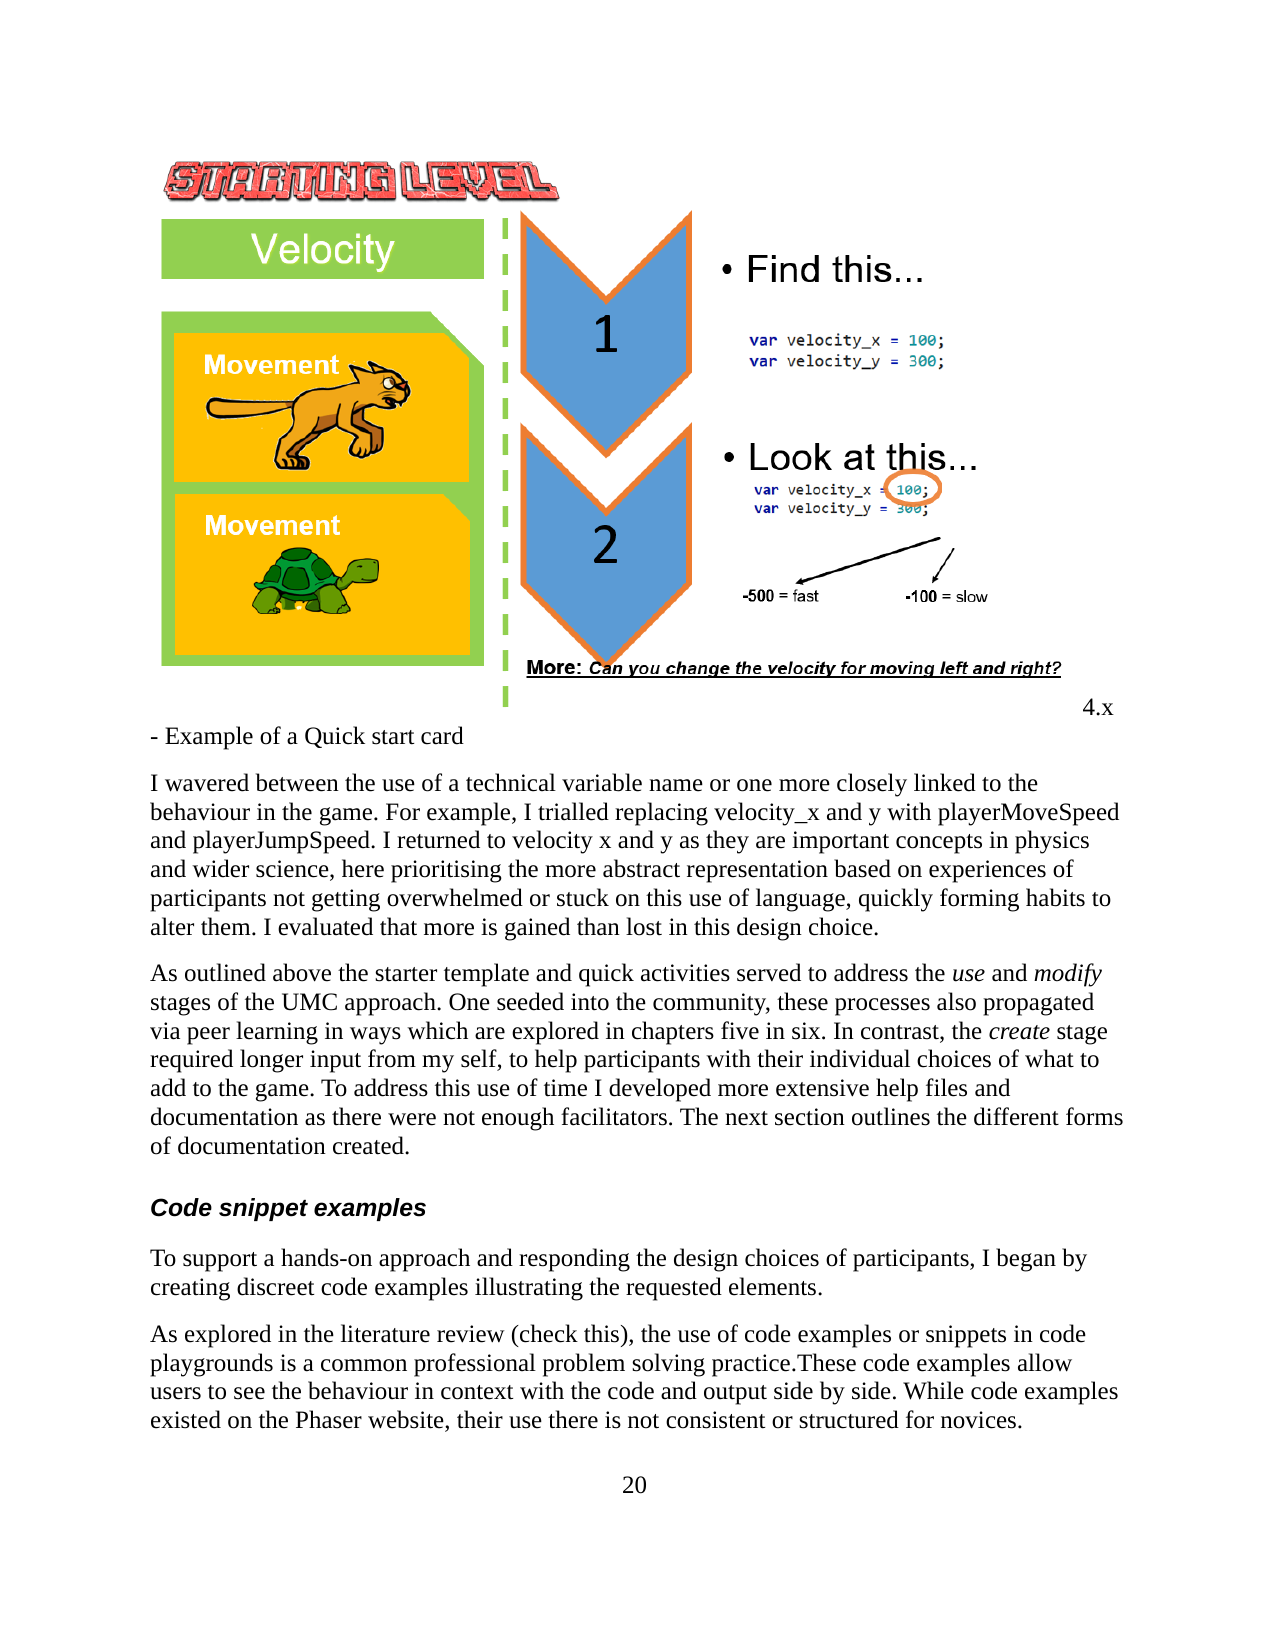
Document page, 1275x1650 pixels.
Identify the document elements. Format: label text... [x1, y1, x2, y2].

text I wavered between the use of a technical variable name or one more closely linked to the behaviour in the game. For example, I trialled replacing velocity_x and y with playerMoveSpeed and playerJumpSpeed. I returned to velocity x and y as they are important concepts in physics and wider science, here prioritising the more abstract representation based on experiences of participants not getting overwhelmed or stuck on this use of language, quickly forming habits to alter them. I evaluated that more is gained than lost in this design choice. [150, 768, 1125, 940]
text To support a hands-on approach and responding the design choices of participants, I began by creating discreet code examples illustrating the requested elements. [150, 1243, 1125, 1301]
text As outlined above the starter template and quick activities served to address the use and modify stages of the UMC approach. One seeded into the community, these processes also propagated via peer learning in ways which are explored in chapters five in six. In contrast, the create stage required longer input from my self, to help participants with their individual choices of what to add to the game. To address this use of time I developed more extensive help files and documentation as there were not enough facilitators. The next section outlines the different forms of documentation created. [150, 958, 1125, 1159]
text As explored in the literature review (check this), the use of code examples or snippets in code playgrounds is a common professional problem solving practice.These code examples allow users to see the behaviour in context with the code and output side by side. While code examples existed on the Phaser website, their use there is not consistent or structured for novices. [150, 1319, 1125, 1434]
picture [150, 150, 1077, 716]
subtitle Code snippet examples [150, 1193, 1125, 1222]
text 4.x - Example of a Quick start card [150, 716, 1125, 750]
